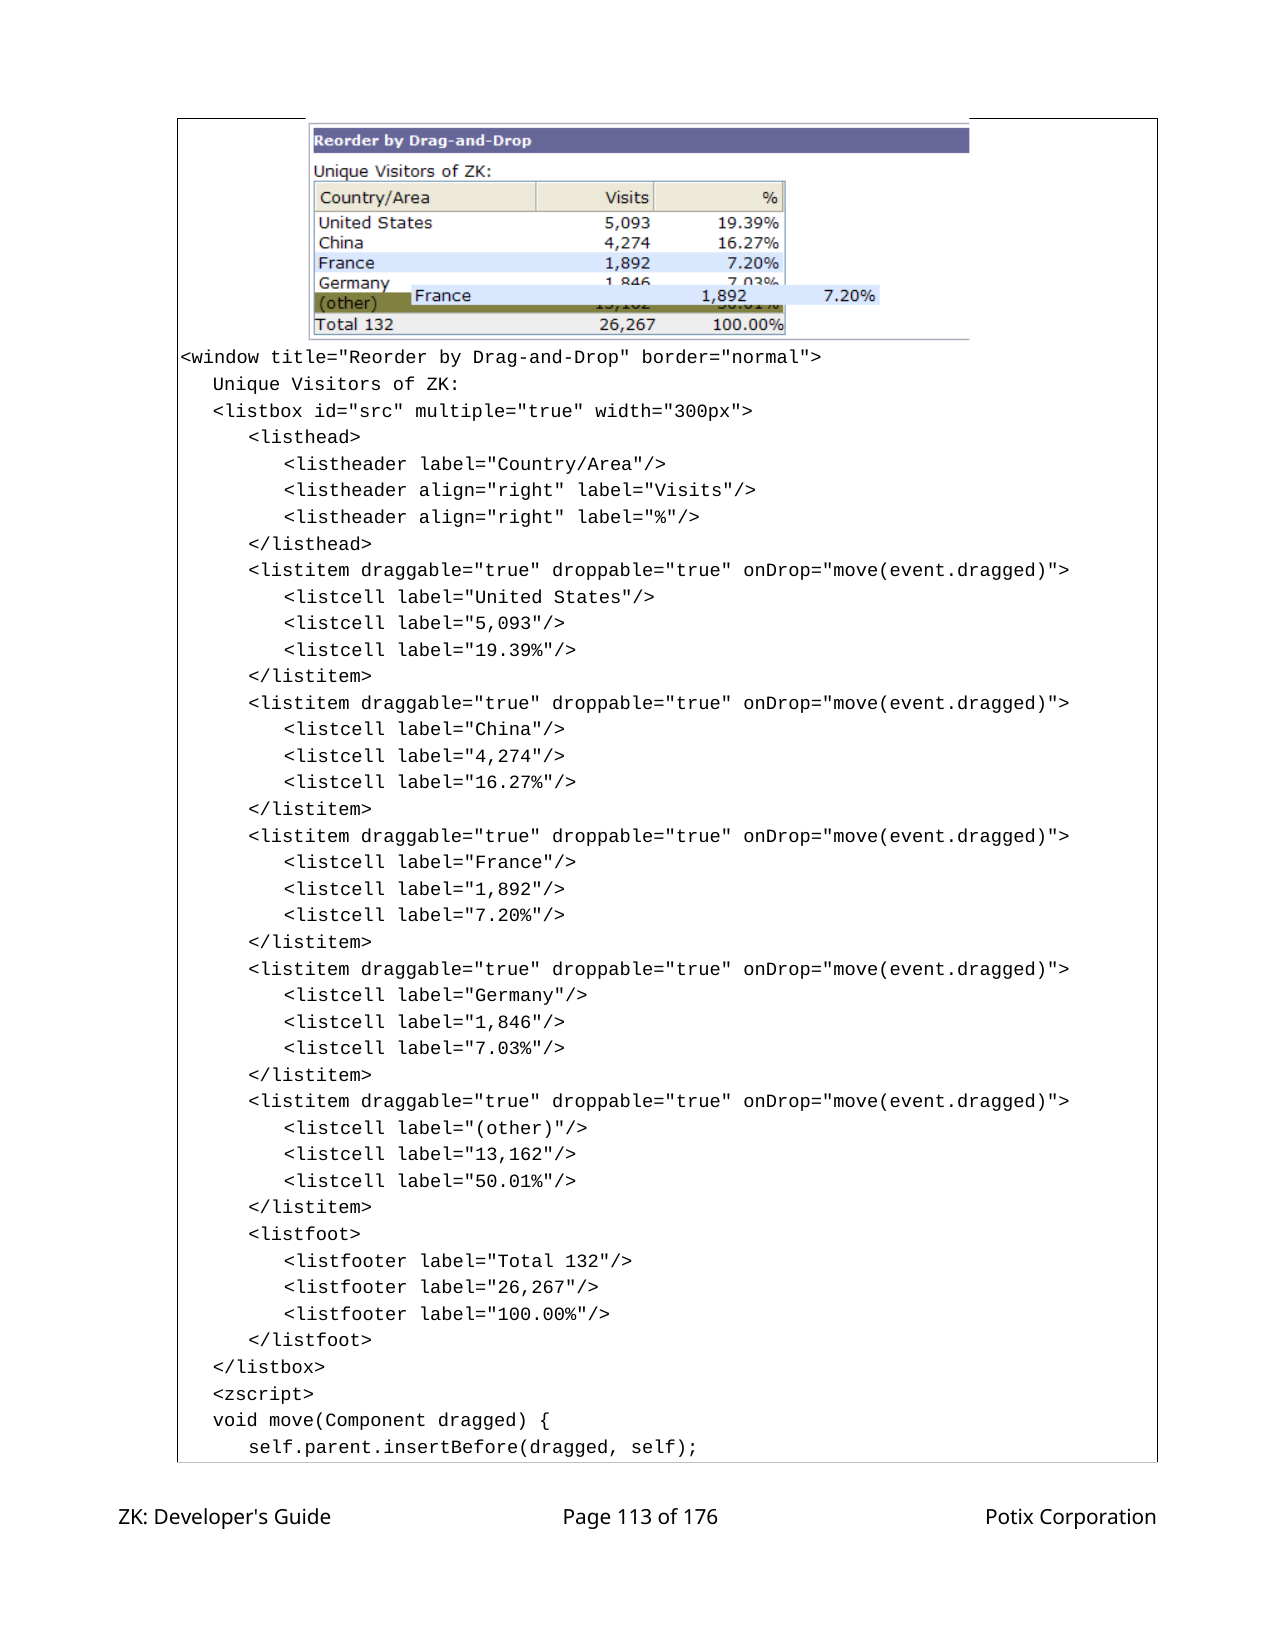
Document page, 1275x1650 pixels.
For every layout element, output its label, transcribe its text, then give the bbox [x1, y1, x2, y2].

picture [305, 118, 970, 344]
text <window title="Reorder by Drag-and-Drop" border="normal"> Unique Visitors of ZK: <listbox id="src" multiple="true" width="300px"> <listhead> <listheader label="Country/Area"/> <listheader align="right" label="Visits"/> <listheader align="right" label="%"/> </listhead> <listitem draggable="true" droppable="true" onDrop="move(event.dragged)"> <listcell label="United States"/> <listcell label="5,093"/> <listcell label="19.39%"/> </listitem> <listitem draggable="true" droppable="true" onDrop="move(event.dragged)"> <listcell label="China"/> <listcell label="4,274"/> <listcell label="16.27%"/> </listitem> <listitem draggable="true" droppable="true" onDrop="move(event.dragged)"> <listcell label="France"/> <listcell label="1,892"/> <listcell label="7.20%"/> </listitem> <listitem draggable="true" droppable="true" onDrop="move(event.dragged)"> <listcell label="Germany"/> <listcell label="1,846"/> <listcell label="7.03%"/> </listitem> <listitem draggable="true" droppable="true" onDrop="move(event.dragged)"> <listcell label="(other)"/> <listcell label="13,162"/> <listcell label="50.01%"/> </listitem> <listfoot> <listfooter label="Total 132"/> <listfooter label="26,267"/> <listfooter label="100.00%"/> </listfoot> </listbox> <zscript> void move(Component dragged) { self.parent.insertBefore(dragged, self); [178, 119, 1157, 1462]
